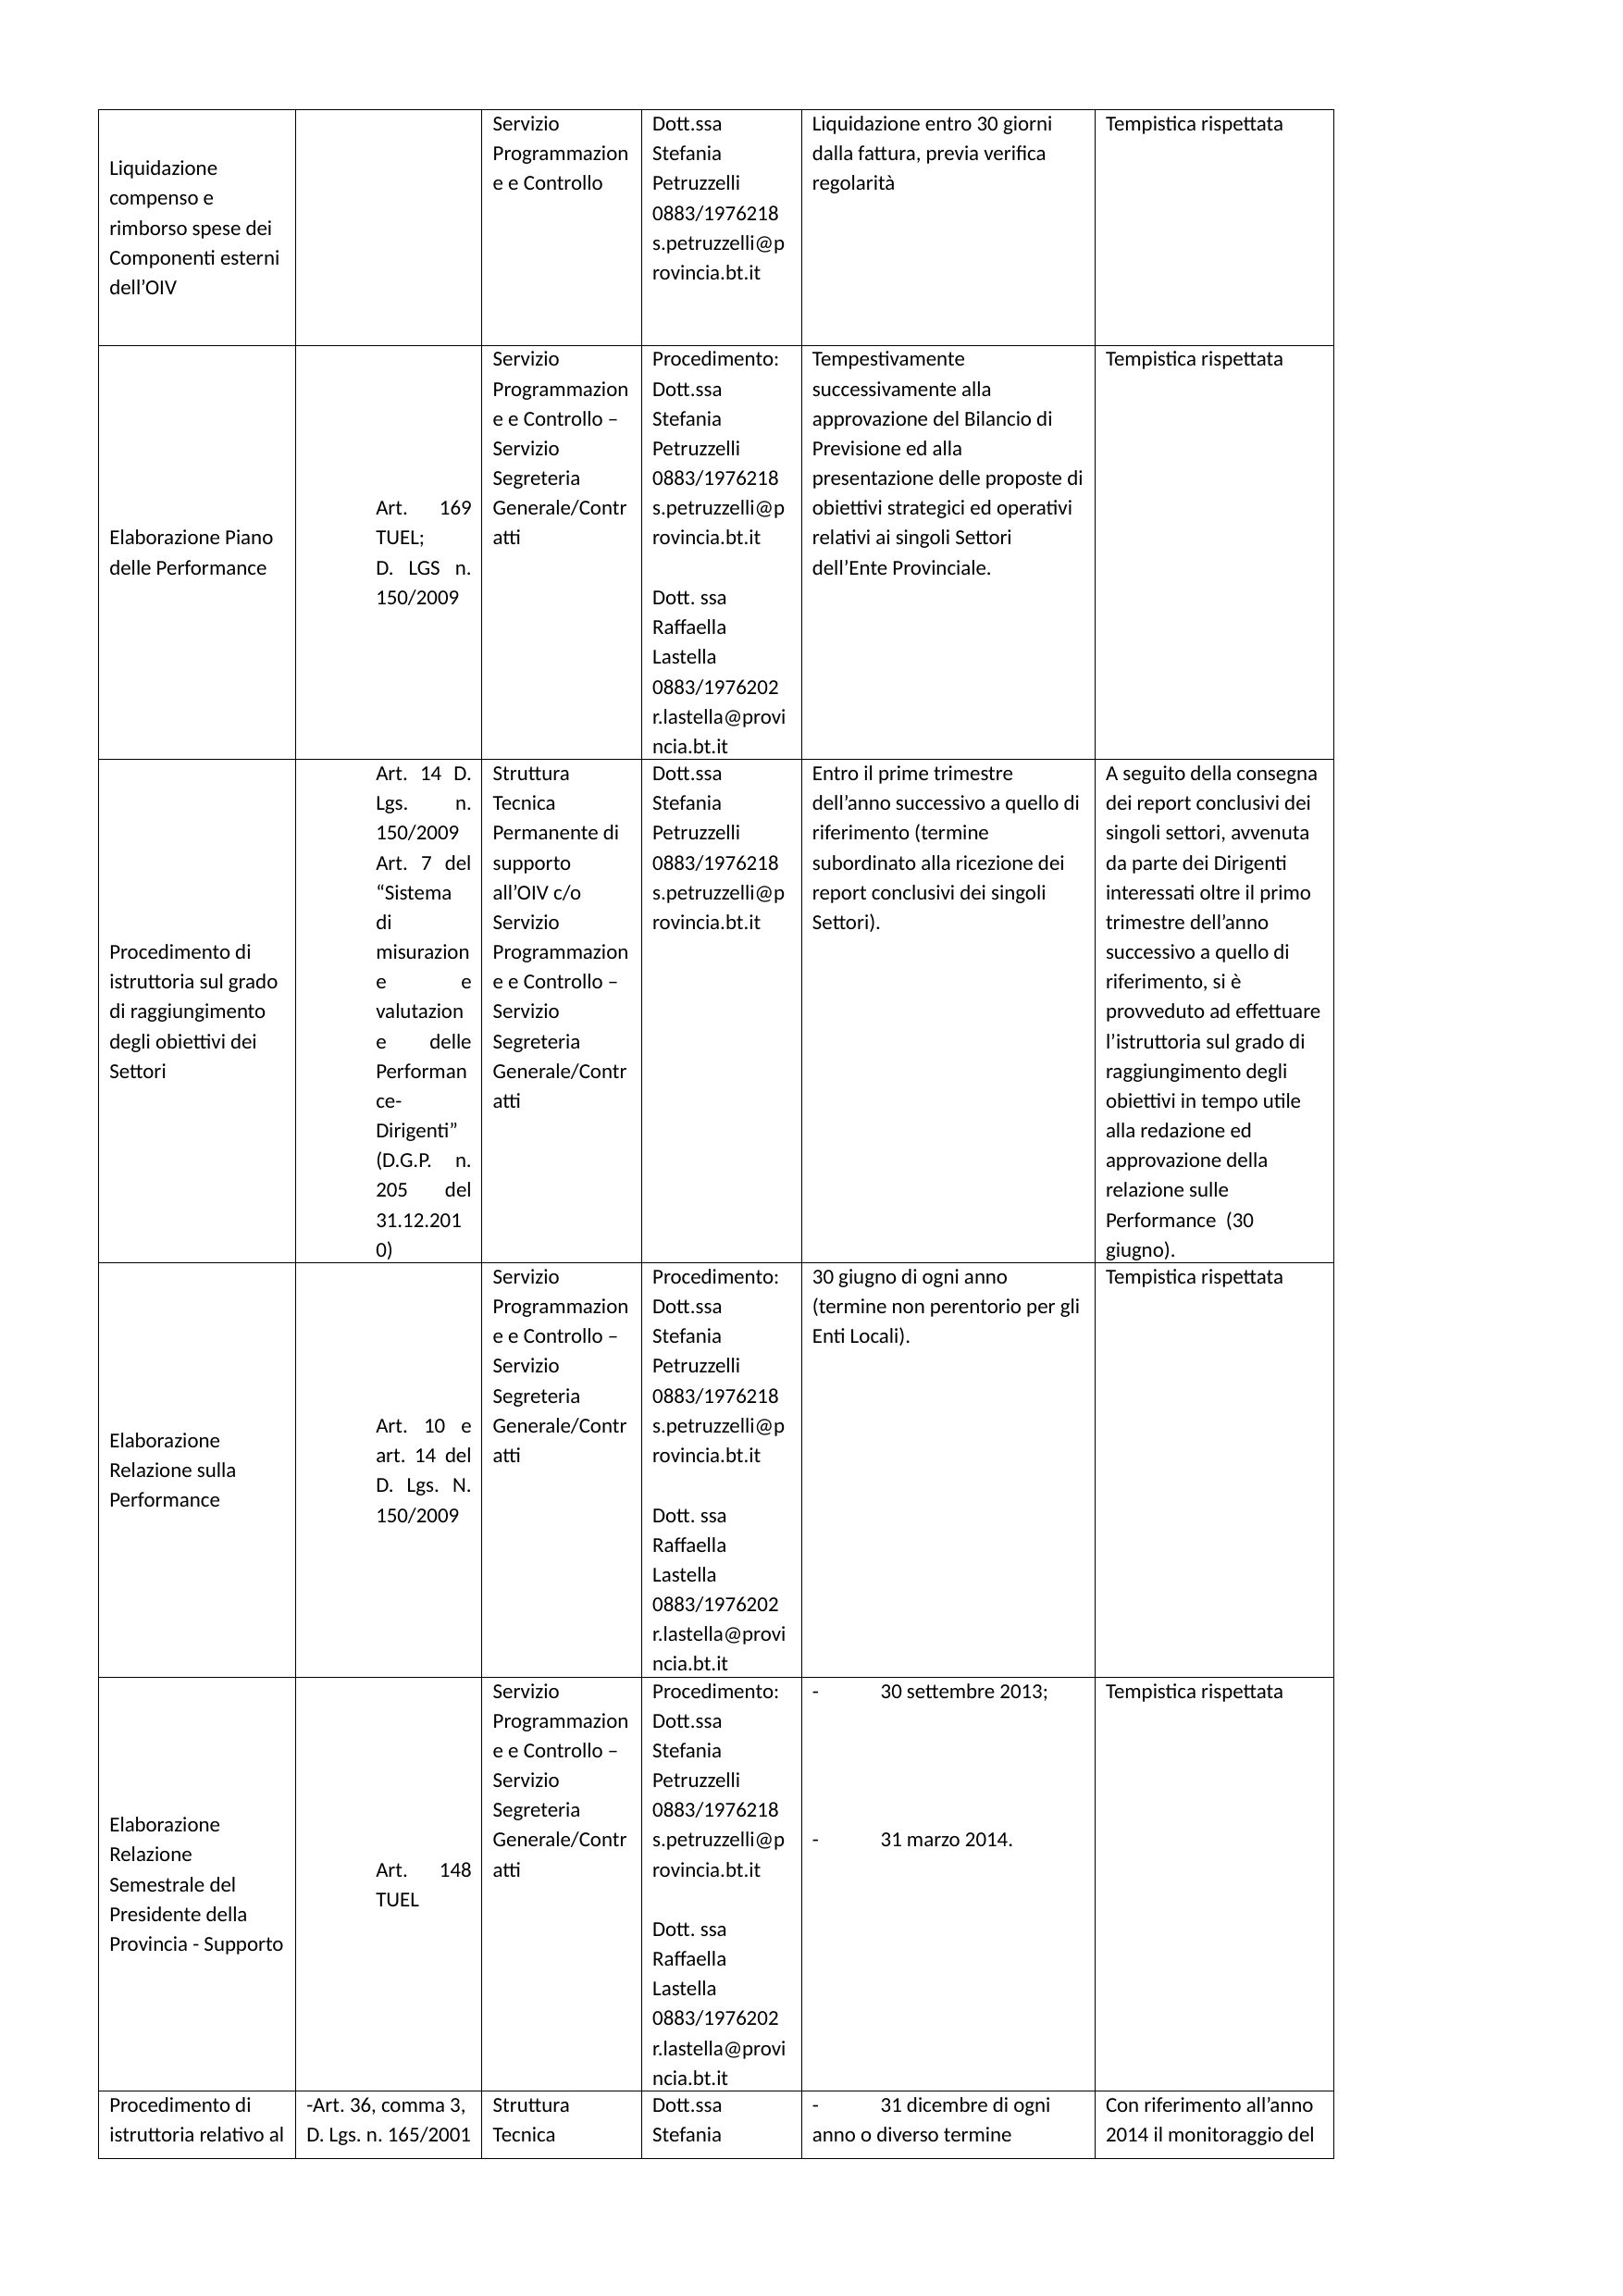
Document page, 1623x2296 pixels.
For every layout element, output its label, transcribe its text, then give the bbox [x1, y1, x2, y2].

table_cell Struttura Tecnica Permanente di supporto all’OIV c/o Servizio Programmazione e Controllo – Servizio Segreteria Generale/Contratti [482, 760, 641, 1262]
table_cell Procedimento: Dott.ssa Stefania Petruzzelli 0883/1976218 s.petruzzelli@provincia.bt.it Dott. ssa Raffaella Lastella 0883/1976202 r.lastella@provincia.bt.it [642, 1263, 801, 1677]
table_cell Procedimento di istruttoria relativo al [99, 2091, 295, 2158]
table_cell Art. 14 D. Lgs. n. 150/2009 Art. 7 del “Sistema di misurazione e valutazione delle Performance- Dirigenti” (D.G.P. n. 205 del 31.12.2010) [296, 760, 481, 1262]
table_cell Elaborazione Relazione sulla Performance [99, 1263, 295, 1677]
table_cell Tempistica rispettata [1096, 1678, 1333, 2091]
table_cell Elaborazione Relazione Semestrale del Presidente della Provincia - Supporto [99, 1678, 295, 2091]
table_cell Tempestivamente successivamente alla approvazione del Bilancio di Previsione ed alla presentazione delle proposte di obiettivi strategici ed operativi relativi ai singoli Settori dell’Ente Provinciale. [802, 346, 1095, 759]
table_cell Art. 10 e art. 14 del D. Lgs. N. 150/2009 [296, 1263, 481, 1677]
table_cell Dott.ssa Stefania Petruzzelli 0883/1976218 s.petruzzelli@provincia.bt.it [642, 760, 801, 1262]
table_cell Servizio Programmazione e Controllo – Servizio Segreteria Generale/Contratti [482, 1263, 641, 1677]
table_cell Con riferimento all’anno 2014 il monitoraggio del [1096, 2091, 1333, 2158]
table_cell Dott.ssa Stefania Petruzzelli 0883/1976218 s.petruzzelli@provincia.bt.it [642, 110, 801, 344]
table_cell Entro il prime trimestre dell’anno successivo a quello di riferimento (termine subordinato alla ricezione dei report conclusivi dei singoli Settori). [802, 760, 1095, 1262]
table_cell Elaborazione Piano delle Performance [99, 346, 295, 759]
table_cell 30 giugno di ogni anno (termine non perentorio per gli Enti Locali). [802, 1263, 1095, 1677]
table_cell -Art. 36, comma 3, D. Lgs. n. 165/2001 [296, 2091, 481, 2158]
table_cell Tempistica rispettata [1096, 110, 1333, 344]
table_cell Tempistica rispettata [1096, 1263, 1333, 1677]
table_cell Procedimento di istruttoria sul grado di raggiungimento degli obiettivi dei Settori [99, 760, 295, 1262]
table_cell Liquidazione entro 30 giorni dalla fattura, previa verifica regolarità [802, 110, 1095, 344]
table_cell Dott.ssa Stefania [642, 2091, 801, 2158]
table_cell Art. 148 TUEL [296, 1678, 481, 2091]
table_cell Procedimento: Dott.ssa Stefania Petruzzelli 0883/1976218 s.petruzzelli@provincia.bt.it Dott. ssa Raffaella Lastella 0883/1976202 r.lastella@provincia.bt.it [642, 1678, 801, 2091]
table_cell Struttura Tecnica [482, 2091, 641, 2158]
table_cell Art. 169 TUEL; D. LGS n. 150/2009 [296, 346, 481, 759]
table_cell Liquidazione compenso e rimborso spese dei Componenti esterni dell’OIV [99, 110, 295, 344]
table_cell [296, 110, 481, 344]
table_cell A seguito della consegna dei report conclusivi dei singoli settori, avvenuta da parte dei Dirigenti interessati oltre il primo trimestre dell’anno successivo a quello di riferimento, si è provveduto ad effettuare l’istruttoria sul grado di raggiungimento degli obiettivi in tempo utile alla redazione ed approvazione della relazione sulle Performance (30 giugno). [1096, 760, 1333, 1262]
table_cell Servizio Programmazione e Controllo [482, 110, 641, 344]
table_cell Procedimento: Dott.ssa Stefania Petruzzelli 0883/1976218 s.petruzzelli@provincia.bt.it Dott. ssa Raffaella Lastella 0883/1976202 r.lastella@provincia.bt.it [642, 346, 801, 759]
table_cell Tempistica rispettata [1096, 346, 1333, 759]
table_cell - 31 dicembre di ogni anno o diverso termine [802, 2091, 1095, 2158]
table_cell - 30 settembre 2013; - 31 marzo 2014. [802, 1678, 1095, 2091]
table_cell Servizio Programmazione e Controllo – Servizio Segreteria Generale/Contratti [482, 346, 641, 759]
table_cell Servizio Programmazione e Controllo – Servizio Segreteria Generale/Contratti [482, 1678, 641, 2091]
